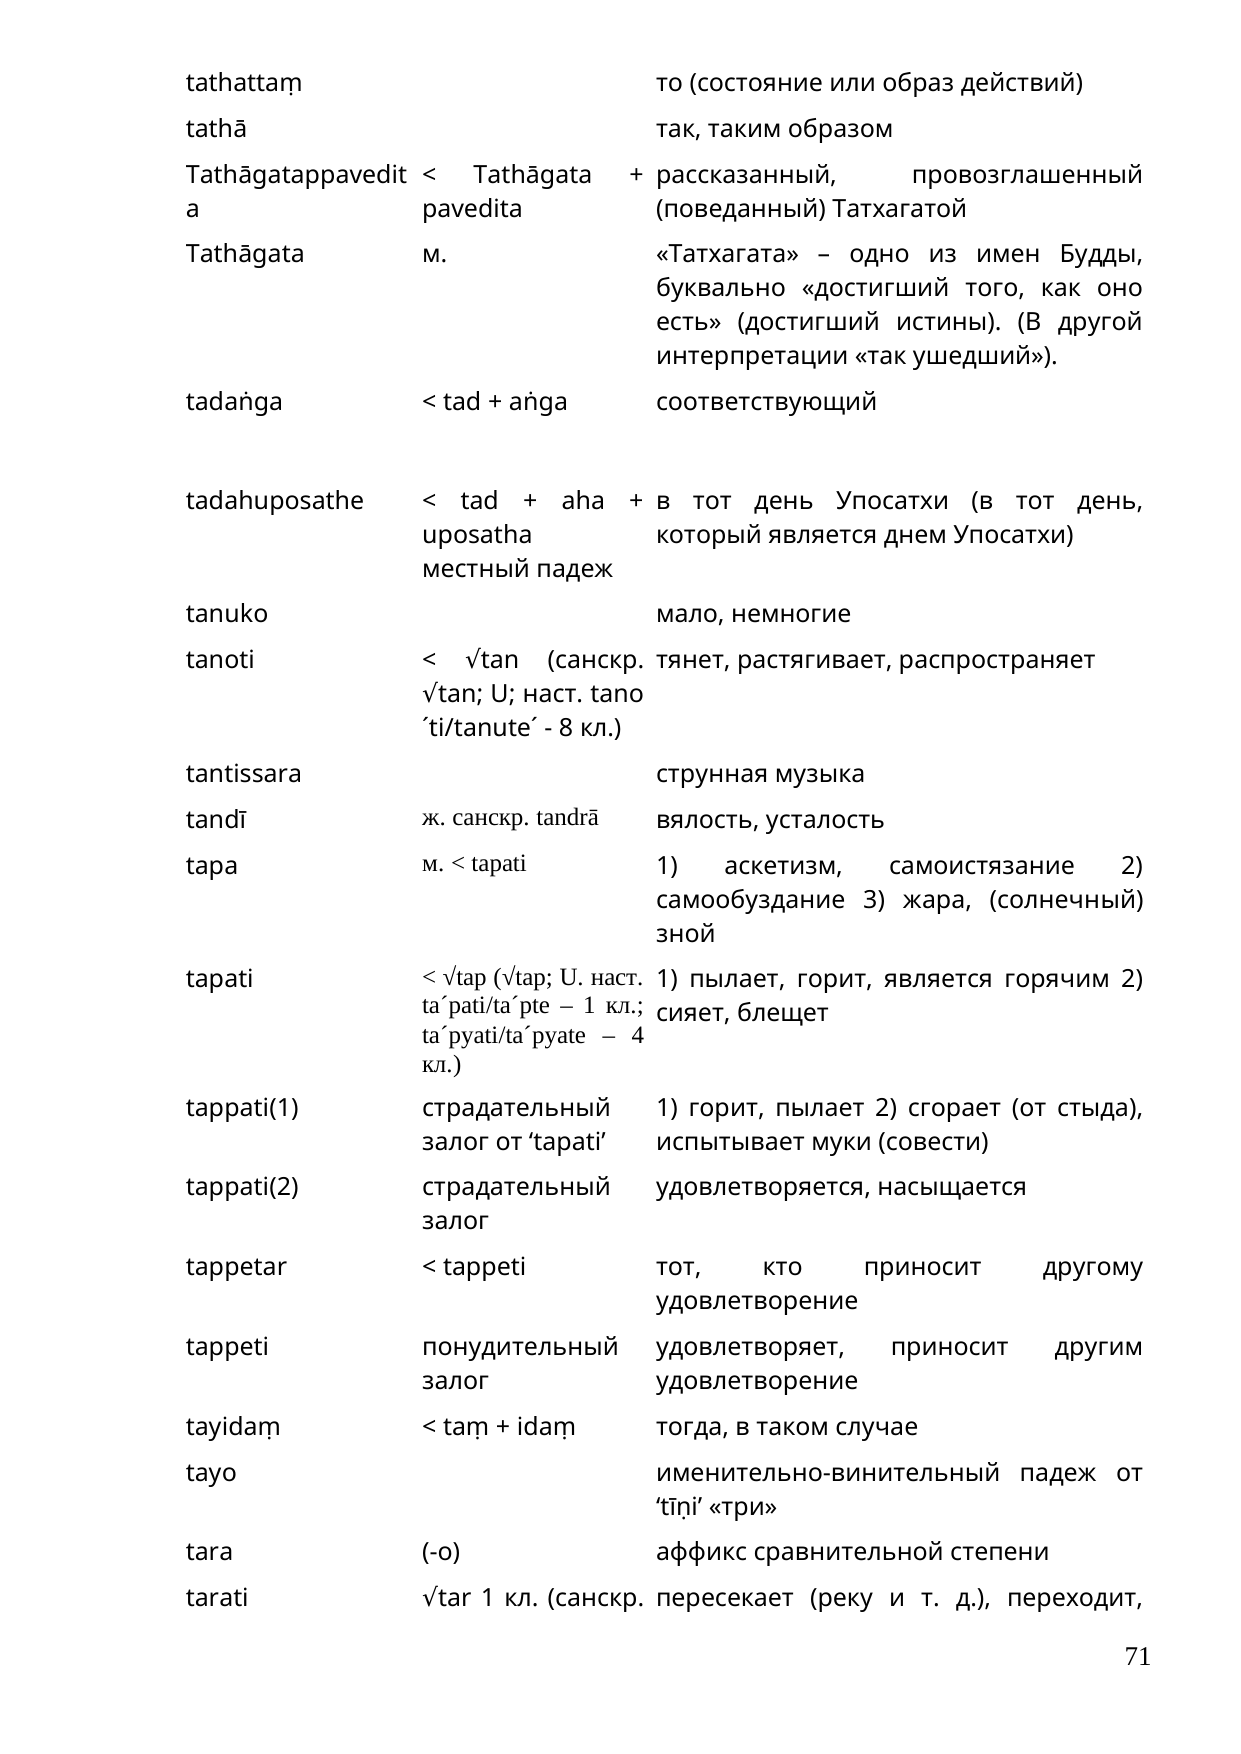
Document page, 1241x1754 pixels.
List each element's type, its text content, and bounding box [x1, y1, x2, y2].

table_cell tappetar [180, 1243, 416, 1323]
table_cell ж. санскр. tandrā [416, 796, 650, 842]
table_cell [416, 105, 650, 151]
table_cell < √tan (санскр. √tan; U; наст. tano´ti/tanute´ - 8 кл.) [416, 636, 650, 750]
table_cell < Tathāgata + pavedita [416, 151, 650, 231]
table_cell то (состояние или образ действий) [650, 59, 1149, 105]
table_cell понудительный залог [416, 1323, 650, 1403]
table_cell удовлетворяется, насыщается [650, 1163, 1149, 1243]
table_cell < tappeti [416, 1243, 650, 1323]
table_cell удовлетворяет, приносит другим удовлетворение [650, 1323, 1149, 1403]
table_cell tanuko [180, 590, 416, 636]
table_cell √tar 1 кл. (санскр. [416, 1574, 650, 1620]
table_cell Tathāgatappavedita [180, 151, 416, 231]
table_cell tadaṅga [180, 378, 416, 477]
table_cell 1) аскетизм, самоистязание 2) самообуздание 3) жара, (солнечный) зной [650, 842, 1149, 955]
table_cell tantissara [180, 750, 416, 796]
table_cell (-о) [416, 1528, 650, 1574]
table_cell tappati(2) [180, 1163, 416, 1243]
table_cell Tathāgata [180, 231, 416, 378]
table_cell тот, кто приносит другому удовлетворение [650, 1243, 1149, 1323]
table_cell 1) пылает, горит, является горячим 2) сияет, блещет [650, 955, 1149, 1083]
table_cell м. < tapati [416, 842, 650, 955]
table_cell tayo [180, 1449, 416, 1528]
table_cell [416, 1449, 650, 1528]
table_cell страдательный залог [416, 1163, 650, 1243]
table_cell tapati [180, 955, 416, 1083]
table_cell < √tap (√tap; U. наст. ta´pati/ta´pte – 1 кл.; ta´pyati/ta´pyate – 4 кл.) [416, 955, 650, 1083]
table_cell «Татхагата» – одно из имен Будды, буквально «достигший того, как оно есть» (достигший истины). (В другой интерпретации «так ушедший»). [650, 231, 1149, 378]
table_cell аффикс сравнительной степени [650, 1528, 1149, 1574]
table_cell tathattaṃ [180, 59, 416, 105]
table_cell tappeti [180, 1323, 416, 1403]
table_cell тогда, в таком случае [650, 1403, 1149, 1448]
table_cell tadahuposathe [180, 477, 416, 590]
table_cell < tad + aṅga [416, 378, 650, 477]
table_cell пересекает (реку и т. д.), переходит, [650, 1574, 1149, 1620]
table_cell вялость, усталость [650, 796, 1149, 842]
table_cell так, таким образом [650, 105, 1149, 151]
table_cell струнная музыка [650, 750, 1149, 796]
table_cell мало, немногие [650, 590, 1149, 636]
table_cell tayidaṃ [180, 1403, 416, 1448]
table_cell tara [180, 1528, 416, 1574]
table_cell в тот день Упосатхи (в тот день, который является днем Упосатхи) [650, 477, 1149, 590]
table_cell < tad + aha + uposatha местный падеж [416, 477, 650, 590]
table_cell tapa [180, 842, 416, 955]
table_cell м. [416, 231, 650, 378]
table_cell именительно-винительный падеж от ‘tīṇi’ «три» [650, 1449, 1149, 1528]
table_cell соответствующий [650, 378, 1149, 477]
table_cell [416, 59, 650, 105]
table_cell tanoti [180, 636, 416, 750]
table_cell tarati [180, 1574, 416, 1620]
table_cell страдательный залог от ‘tapati’ [416, 1084, 650, 1163]
table_cell [416, 750, 650, 796]
table_cell < taṃ + idaṃ [416, 1403, 650, 1448]
table_cell 1) горит, пылает 2) сгорает (от стыда), испытывает муки (совести) [650, 1084, 1149, 1163]
table_cell tappati(1) [180, 1084, 416, 1163]
table_cell [416, 590, 650, 636]
table_cell тянет, растягивает, распространяет [650, 636, 1149, 750]
table_cell tandī [180, 796, 416, 842]
table_cell рассказанный, провозглашенный (поведанный) Татхагатой [650, 151, 1149, 231]
table_cell tathā [180, 105, 416, 151]
